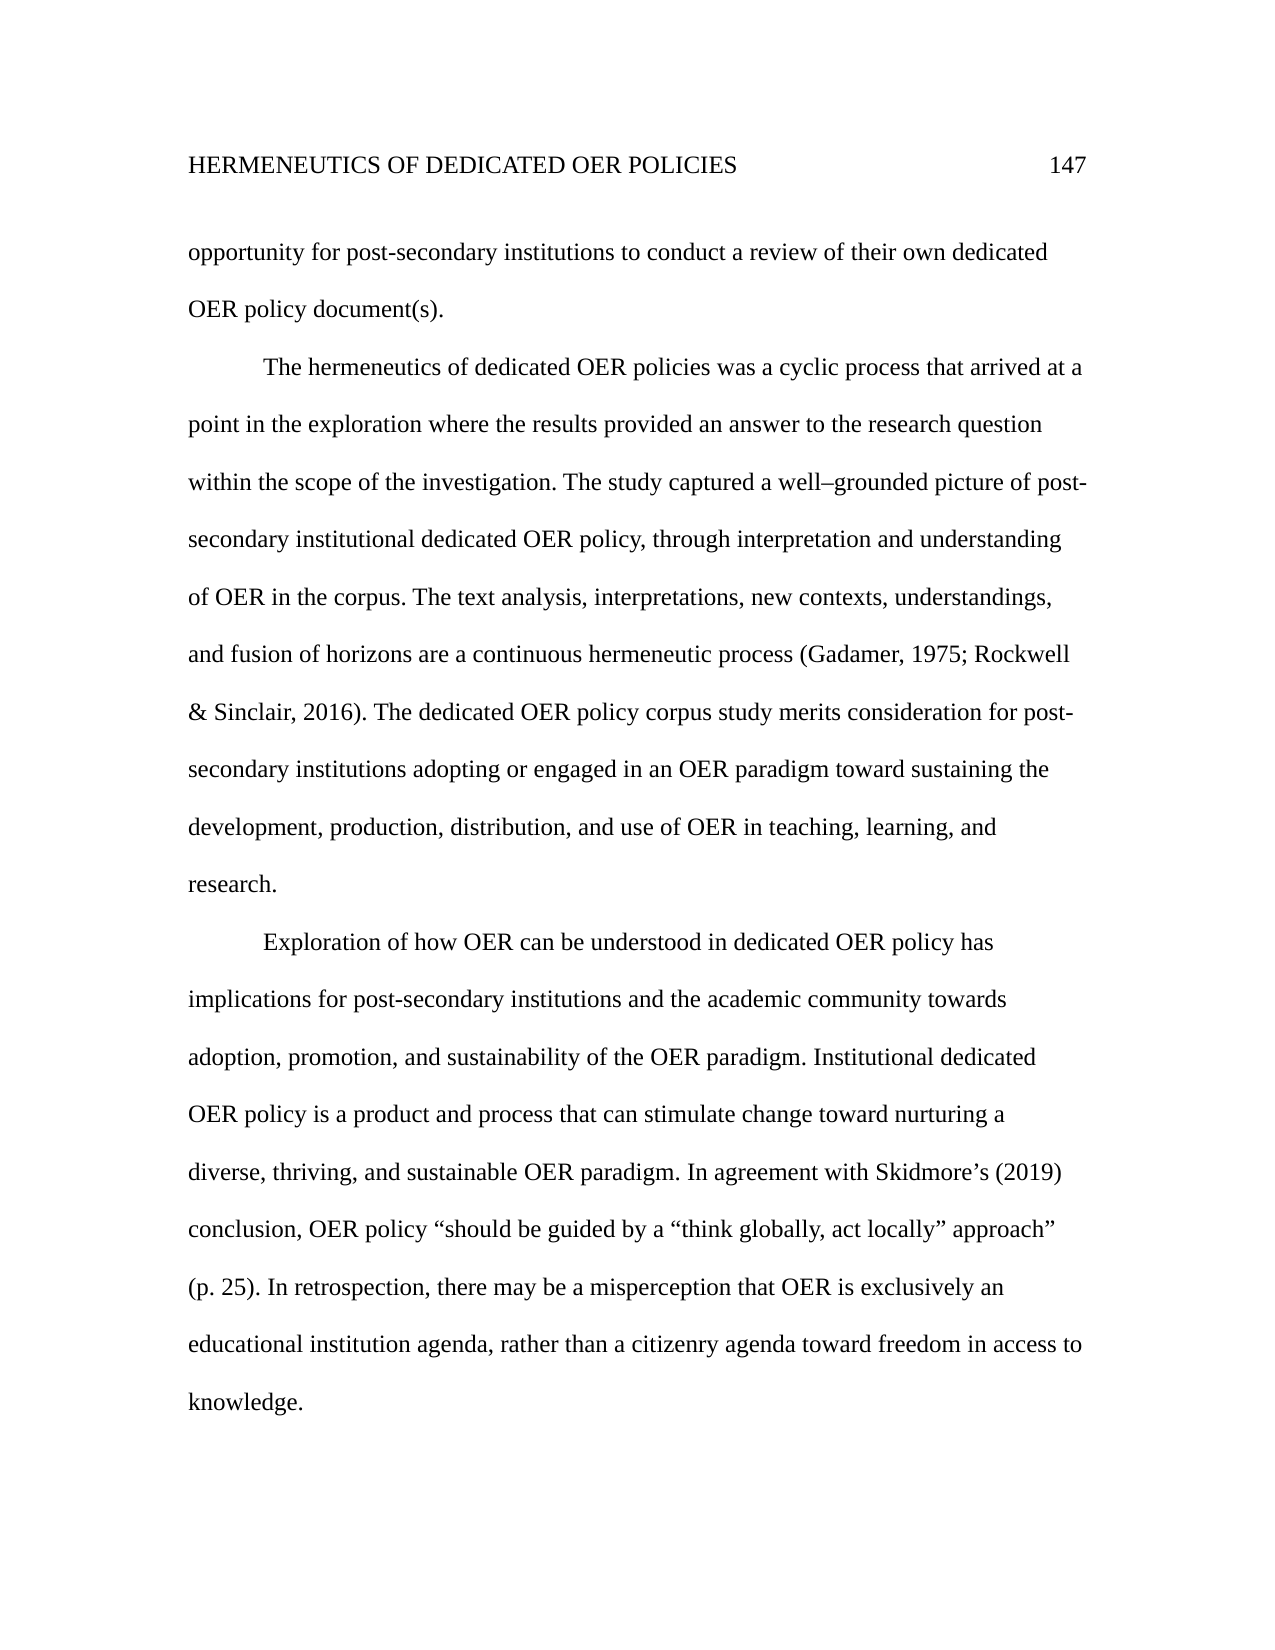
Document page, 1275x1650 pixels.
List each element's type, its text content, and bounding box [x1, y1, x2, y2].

text Exploration of how OER can be understood in dedicated OER policy has implications for post-secondary institutions and the academic community towards adoption, promotion, and sustainability of the OER paradigm. Institutional dedicated OER policy is a product and process that can stimulate change toward nurturing a diverse, thriving, and sustainable OER paradigm. In agreement with Skidmore’s (2019) conclusion, OER policy “should be guided by a “think globally, act locally” approach” (p. 25). In retrospection, there may be a misperception that OER is exclusively an educational institution agenda, rather than a citizenry agenda toward freedom in access to knowledge. [188, 927, 1087, 1416]
text The hermeneutics of dedicated OER policies was a cyclic process that arrived at a point in the exploration where the results provided an answer to the research question within the scope of the investigation. The study captured a well–grounded picture of post-secondary institutional dedicated OER policy, through interpretation and understanding of OER in the corpus. The text analysis, interpretations, new contexts, understandings, and fusion of horizons are a continuous hermeneutic process (Gadamer, 1975; Rockwell & Sinclair, 2016). The dedicated OER policy corpus study merits consideration for post-secondary institutions adopting or engaged in an OER paradigm toward sustaining the development, production, distribution, and use of OER in teaching, learning, and research. [188, 352, 1087, 898]
text opportunity for post-secondary institutions to conduct a review of their own dedicated OER policy document(s). [188, 237, 1087, 323]
